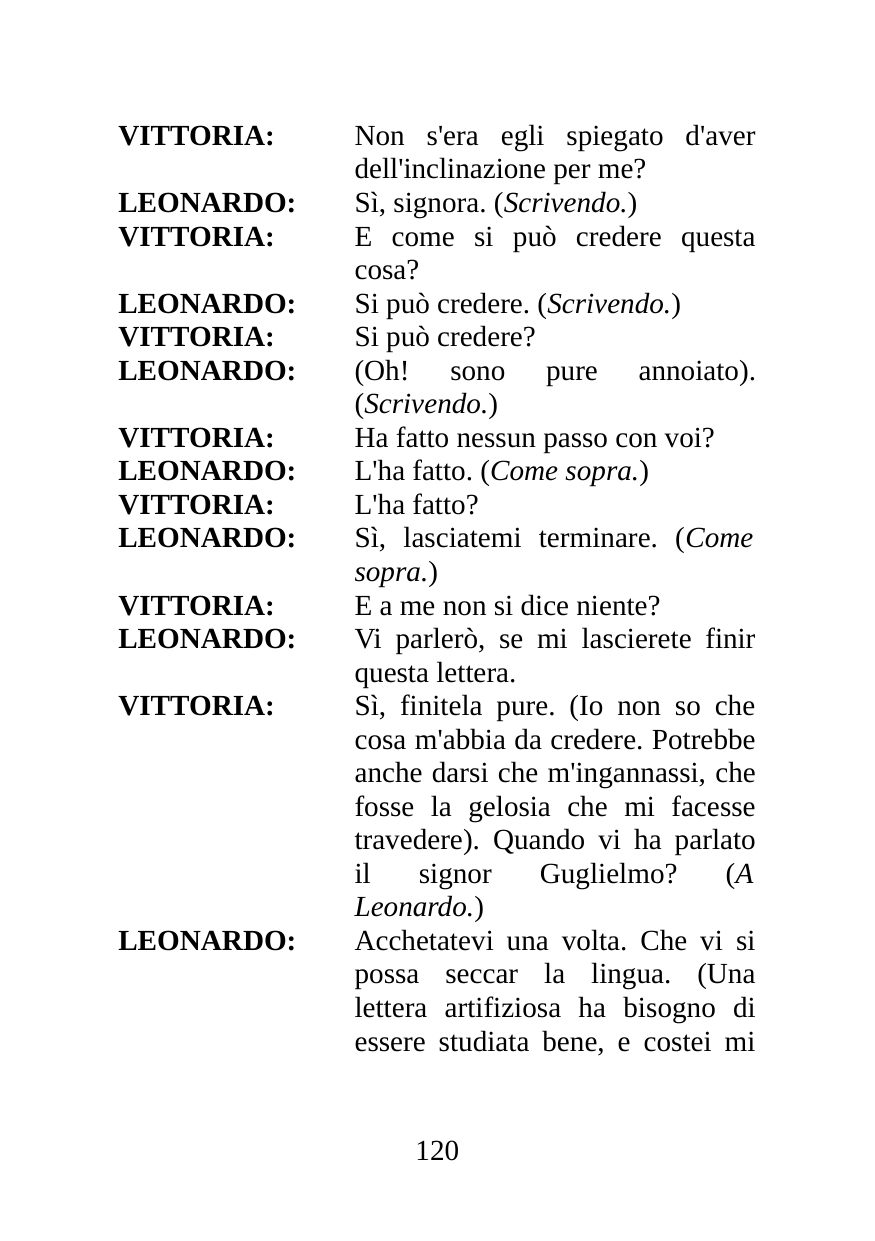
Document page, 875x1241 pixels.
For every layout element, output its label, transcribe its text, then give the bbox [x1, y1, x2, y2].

text VITTORIA: E come si può credere questa cosa? [118, 219, 756, 286]
text LEONARDO: L'ha fatto. (Come sopra.) [118, 453, 756, 487]
text LEONARDO: Sì, signora. (Scrivendo.) [118, 185, 756, 219]
text LEONARDO: Acchetatevi una volta. Che vi si possa seccar la lingua. (Una lettera artifiziosa ha bisogno di essere studiata bene, e costei mi [118, 923, 756, 1057]
text LEONARDO: (Oh! sono pure annoiato). (Scrivendo.) [118, 353, 756, 420]
text LEONARDO: Sì, lasciatemi terminare. (Come sopra.) [118, 521, 756, 588]
text LEONARDO: Vi parlerò, se mi lascierete finir questa lettera. [118, 621, 756, 688]
text VITTORIA: Sì, finitela pure. (Io non so che cosa m'abbia da credere. Potrebbe anche darsi che m'ingannassi, che fosse la gelosia che mi facesse travedere). Quando vi ha parlato il signor Guglielmo? (A Leonardo.) [118, 688, 756, 923]
text VITTORIA: Non s'era egli spiegato d'aver dell'inclinazione per me? [118, 118, 756, 185]
text VITTORIA: Ha fatto nessun passo con voi? [118, 420, 756, 453]
text VITTORIA: E a me non si dice niente? [118, 588, 756, 621]
text VITTORIA: L'ha fatto? [118, 487, 756, 521]
text VITTORIA: Si può credere? [118, 319, 756, 353]
text LEONARDO: Si può credere. (Scrivendo.) [118, 286, 756, 319]
